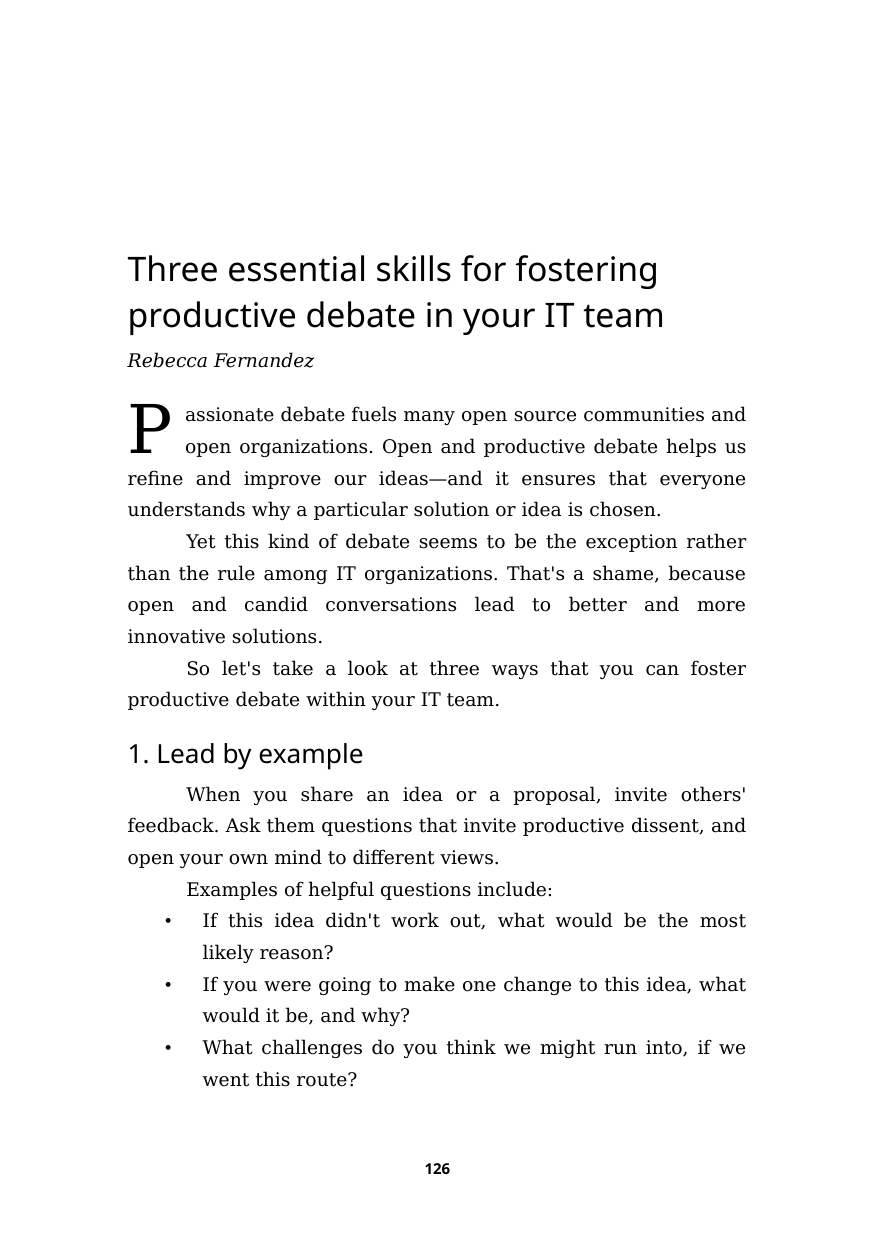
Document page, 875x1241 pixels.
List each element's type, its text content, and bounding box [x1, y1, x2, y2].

text Passionate debate fuels many open source communities and open organizations. Open and productive debate helps us refine and improve our ideas—and it ensures that everyone understands why a particular solution or idea is chosen. [127, 404, 747, 521]
subtitle 1. Lead by example [127, 736, 747, 771]
list What challenges do you think we might run into, if we went this route? [165, 1037, 747, 1091]
text So let's take a look at three ways that you can foster productive debate within your IT team. [127, 658, 747, 711]
list If this idea didn't work out, what would be the most likely reason? [165, 911, 747, 964]
list If you were going to make one change to this idea, what would it be, and why? [165, 974, 747, 1027]
subtitle Three essential skills for fostering productive debate in your IT team [127, 246, 747, 338]
text When you share an idea or a proposal, invite others' feedback. Ask them questions that invite productive dissent, and open your own mind to different views. [127, 784, 747, 869]
text Yet this kind of debate seems to be the exception rather than the rule among IT organizations. That's a shame, because open and candid conversations lead to better and more innovative solutions. [127, 531, 747, 648]
text Rebecca Fernandez [127, 350, 747, 372]
text Examples of helpful questions include: [127, 879, 747, 901]
